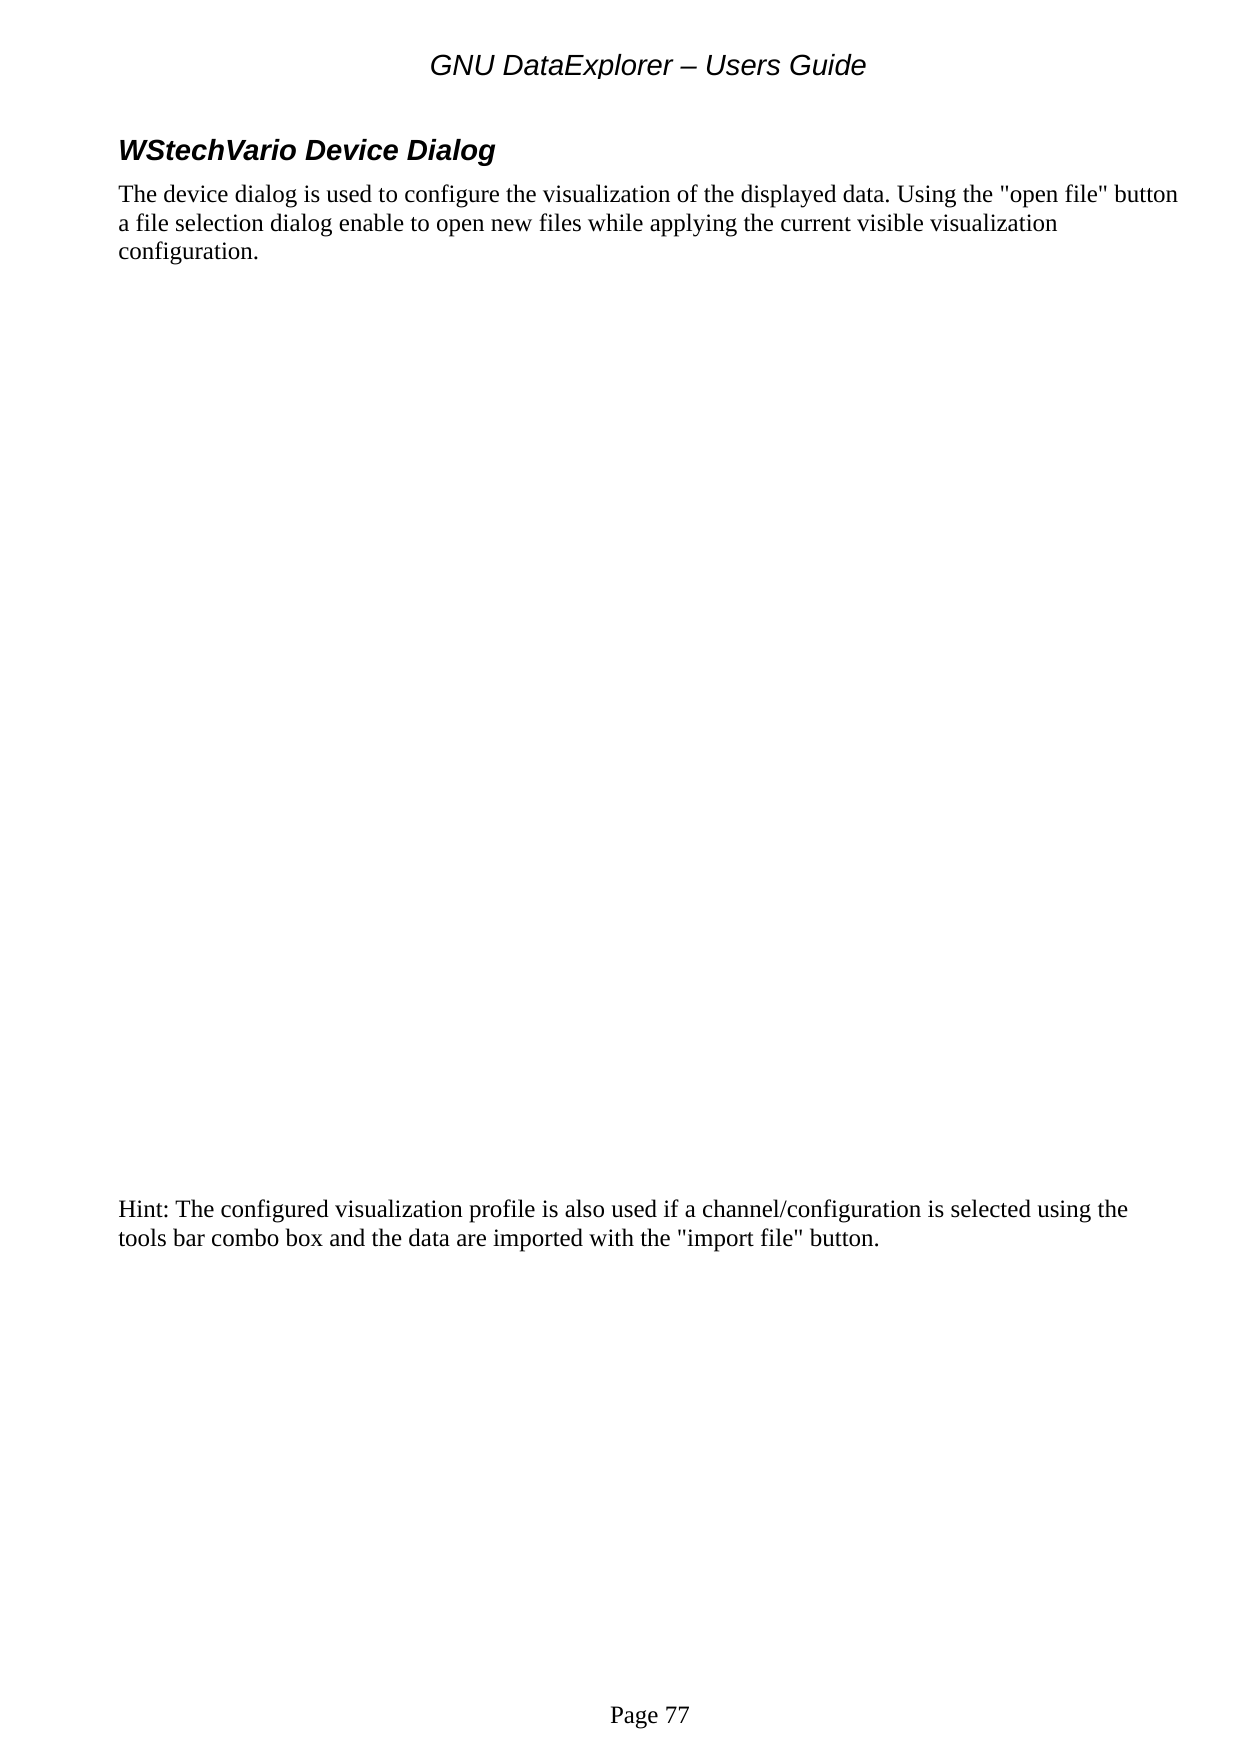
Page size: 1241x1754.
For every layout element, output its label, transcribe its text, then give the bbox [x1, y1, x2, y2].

text Hint: The configured visualization profile is also used if a channel/configuration is selected using the tools bar combo box and the data are imported with the "import file" button. [118, 1194, 1181, 1251]
subtitle WStechVario Device Dialog [118, 133, 1181, 166]
text The device dialog is used to configure the visualization of the displayed data. Using the "open file" button a file selection dialog enable to open new files while applying the current visible visualization configuration. [118, 179, 1181, 265]
